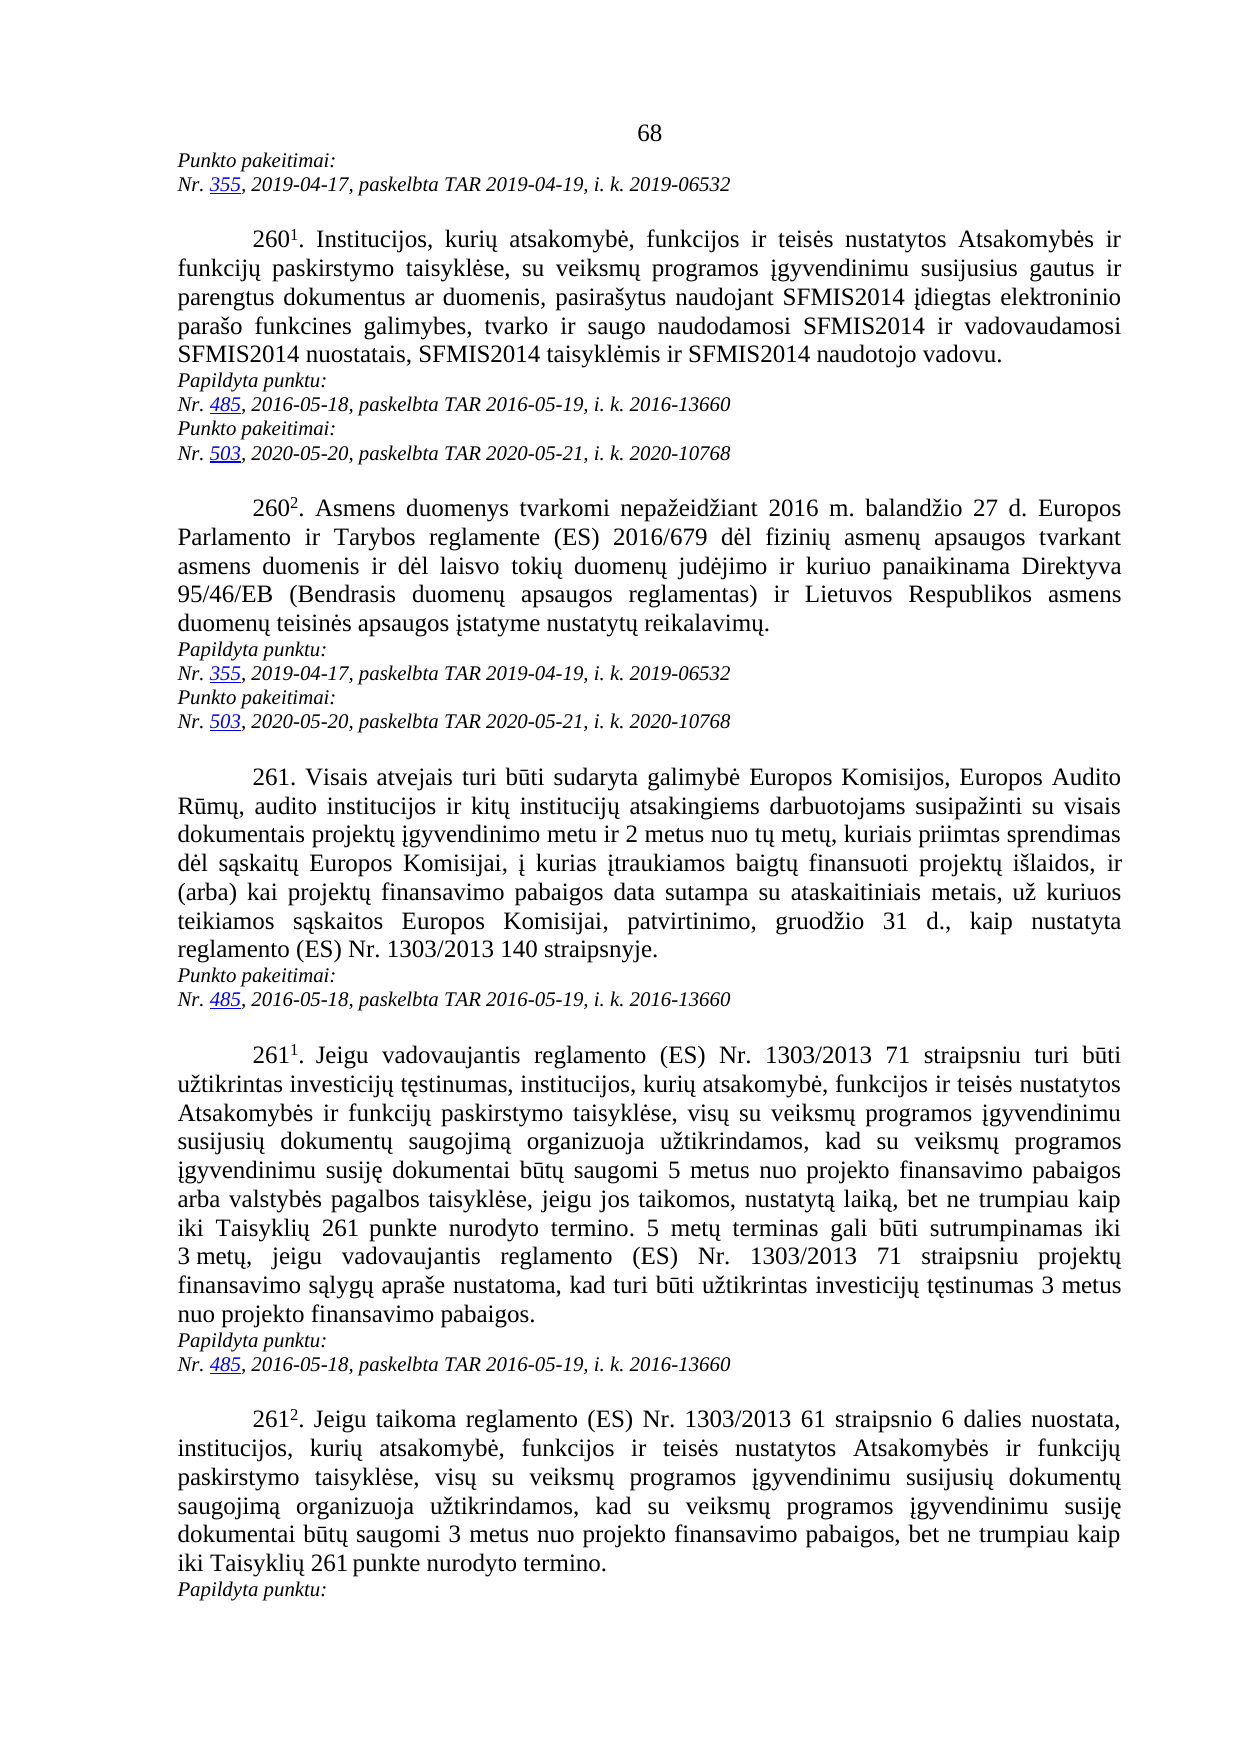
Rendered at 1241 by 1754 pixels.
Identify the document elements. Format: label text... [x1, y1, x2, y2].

text Nr. 485, 2016-05-18, paskelbta TAR 2016-05-19, i. k. 2016-13660 [177, 1352, 1122, 1376]
text Nr. 485, 2016-05-18, paskelbta TAR 2016-05-19, i. k. 2016-13660 [177, 987, 1122, 1011]
text Nr. 355, 2019-04-17, paskelbta TAR 2019-04-19, i. k. 2019-06532 [177, 661, 1122, 685]
text 2611. Jeigu vadovaujantis reglamento (ES) Nr. 1303/2013 71 straipsniu turi būti užtikrintas investicijų tęstinumas, institucijos, kurių atsakomybė, funkcijos ir teisės nustatytos Atsakomybės ir funkcijų paskirstymo taisyklėse, visų su veiksmų programos įgyvendinimu susijusių dokumentų saugojimą organizuoja užtikrindamos, kad su veiksmų programos įgyvendinimu susiję dokumentai būtų saugomi 5 metus nuo projekto finansavimo pabaigos arba valstybės pagalbos taisyklėse, jeigu jos taikomos, nustatytą laiką, bet ne trumpiau kaip iki Taisyklių 261 punkte nurodyto termino. 5 metų terminas gali būti sutrumpinamas iki 3 metų, jeigu vadovaujantis reglamento (ES) Nr. 1303/2013 71 straipsniu projektų finansavimo sąlygų apraše nustatoma, kad turi būti užtikrintas investicijų tęstinumas 3 metus nuo projekto finansavimo pabaigos. [177, 1040, 1122, 1328]
text Papildyta punktu: [177, 637, 1122, 661]
text Nr. 503, 2020-05-20, paskelbta TAR 2020-05-21, i. k. 2020-10768 [177, 709, 1122, 733]
text Nr. 503, 2020-05-20, paskelbta TAR 2020-05-21, i. k. 2020-10768 [177, 440, 1122, 464]
text Punkto pakeitimai: [177, 963, 1122, 987]
text Punkto pakeitimai: [177, 416, 1122, 440]
text Nr. 355, 2019-04-17, paskelbta TAR 2019-04-19, i. k. 2019-06532 [177, 172, 1122, 196]
text 2612. Jeigu taikoma reglamento (ES) Nr. 1303/2013 61 straipsnio 6 dalies nuostata, institucijos, kurių atsakomybė, funkcijos ir teisės nustatytos Atsakomybės ir funkcijų paskirstymo taisyklėse, visų su veiksmų programos įgyvendinimu susijusių dokumentų saugojimą organizuoja užtikrindamos, kad su veiksmų programos įgyvendinimu susiję dokumentai būtų saugomi 3 metus nuo projekto finansavimo pabaigos, bet ne trumpiau kaip iki Taisyklių 261 punkte nurodyto termino. [177, 1404, 1122, 1577]
text Nr. 485, 2016-05-18, paskelbta TAR 2016-05-19, i. k. 2016-13660 [177, 392, 1122, 416]
text Papildyta punktu: [177, 1328, 1122, 1352]
text 2601. Institucijos, kurių atsakomybė, funkcijos ir teisės nustatytos Atsakomybės ir funkcijų paskirstymo taisyklėse, su veiksmų programos įgyvendinimu susijusius gautus ir parengtus dokumentus ar duomenis, pasirašytus naudojant SFMIS2014 įdiegtas elektroninio parašo funkcines galimybes, tvarko ir saugo naudodamosi SFMIS2014 ir vadovaudamosi SFMIS2014 nuostatais, SFMIS2014 taisyklėmis ir SFMIS2014 naudotojo vadovu. [177, 224, 1122, 368]
text Punkto pakeitimai: [177, 685, 1122, 709]
text Papildyta punktu: [177, 1577, 1122, 1601]
text Punkto pakeitimai: [177, 148, 1122, 172]
text 261. Visais atvejais turi būti sudaryta galimybė Europos Komisijos, Europos Audito Rūmų, audito institucijos ir kitų institucijų atsakingiems darbuotojams susipažinti su visais dokumentais projektų įgyvendinimo metu ir 2 metus nuo tų metų, kuriais priimtas sprendimas dėl sąskaitų Europos Komisijai, į kurias įtraukiamos baigtų finansuoti projektų išlaidos, ir (arba) kai projektų finansavimo pabaigos data sutampa su ataskaitiniais metais, už kuriuos teikiamos sąskaitos Europos Komisijai, patvirtinimo, gruodžio 31 d., kaip nustatyta reglamento (ES) Nr. 1303/2013 140 straipsnyje. [177, 762, 1122, 963]
text 2602. Asmens duomenys tvarkomi nepažeidžiant 2016 m. balandžio 27 d. Europos Parlamento ir Tarybos reglamente (ES) 2016/679 dėl fizinių asmenų apsaugos tvarkant asmens duomenis ir dėl laisvo tokių duomenų judėjimo ir kuriuo panaikinama Direktyva 95/46/EB (Bendrasis duomenų apsaugos reglamentas) ir Lietuvos Respublikos asmens duomenų teisinės apsaugos įstatyme nustatytų reikalavimų. [177, 493, 1122, 637]
text Papildyta punktu: [177, 368, 1122, 392]
